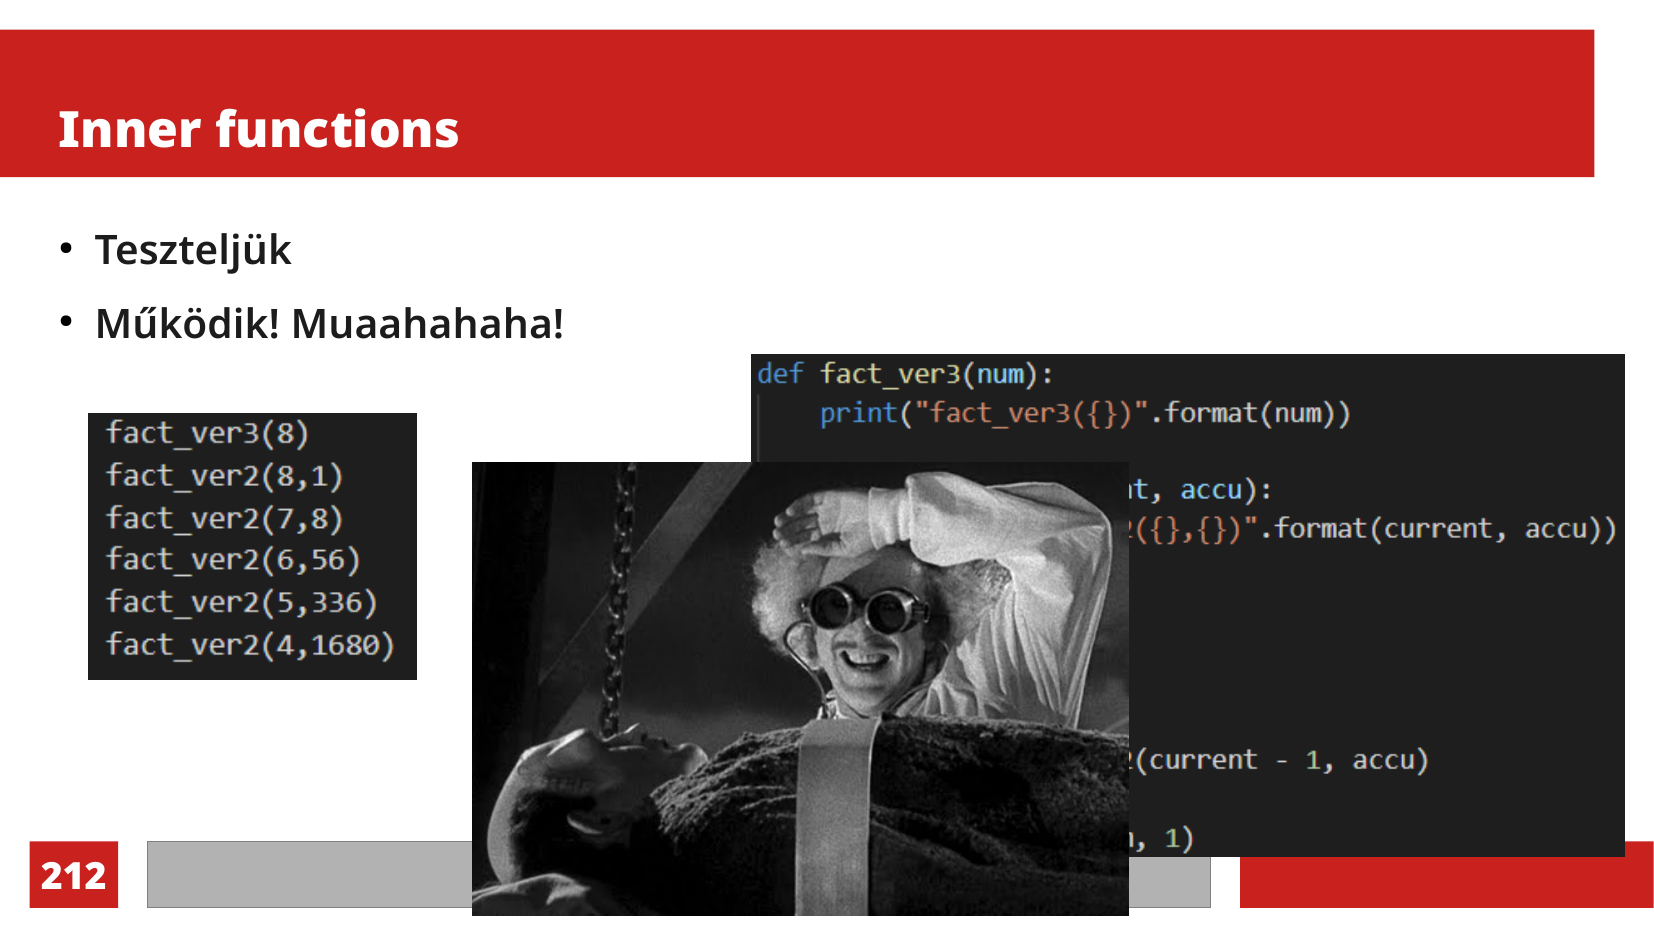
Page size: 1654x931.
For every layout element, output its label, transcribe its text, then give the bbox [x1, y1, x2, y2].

picture [472, 354, 1625, 916]
picture [88, 413, 417, 680]
title Inner functions [59, 44, 1595, 163]
list Teszteljük Működik! Muaahahaha! [59, 221, 1565, 739]
